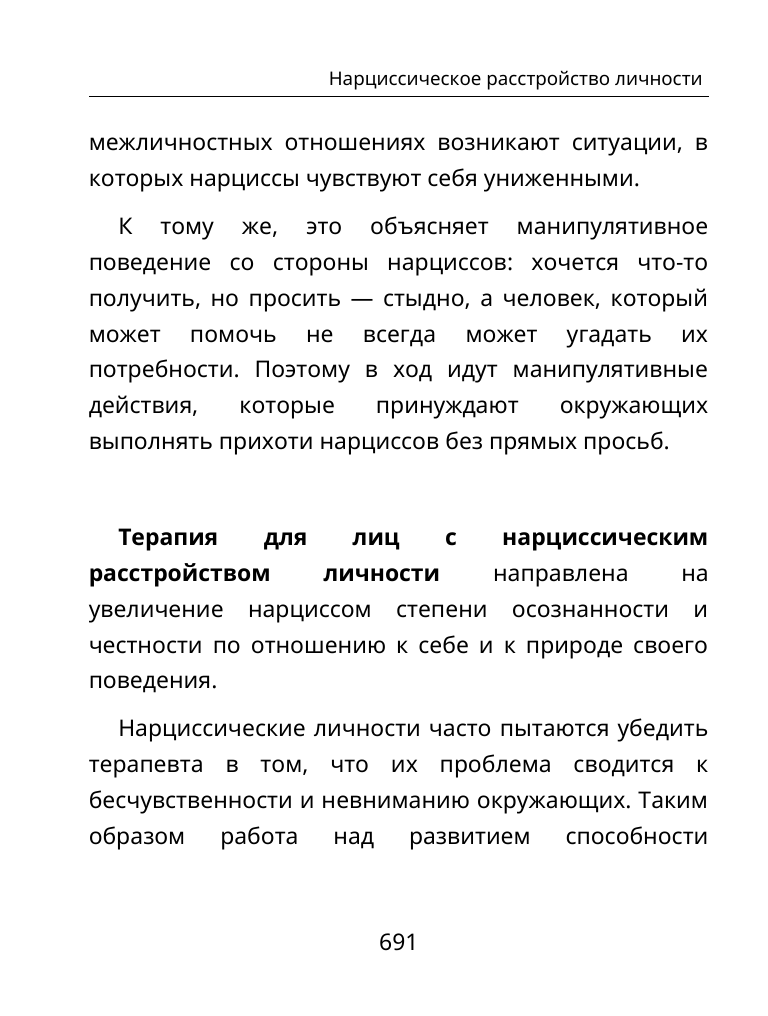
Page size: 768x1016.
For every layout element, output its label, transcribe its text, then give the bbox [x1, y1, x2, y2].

text Терапия для лиц с нарциссическим расстройством личности направлена на увеличение нарциссом степени осознанности и честности по отношению к себе и к природе своего поведения. [88, 521, 709, 696]
text К тому же, это объясняет манипулятивное поведение со стороны нарциссов: хочется что-то получить, но просить — стыдно, а человек, который может помочь не всегда может угадать их потребности. Поэтому в ход идут манипулятивные действия, которые принуждают окружающих выполнять прихоти нарциссов без прямых просьб. [88, 210, 709, 457]
text межличностных отношениях возникают ситуации, в которых нарциссы чувствуют себя униженными. [88, 126, 709, 193]
text Нарциссические личности часто пытаются убедить терапевта в том, что их проблема сводится к бесчувственности и невниманию окружающих. Таким образом работа над развитием способности [88, 712, 709, 851]
